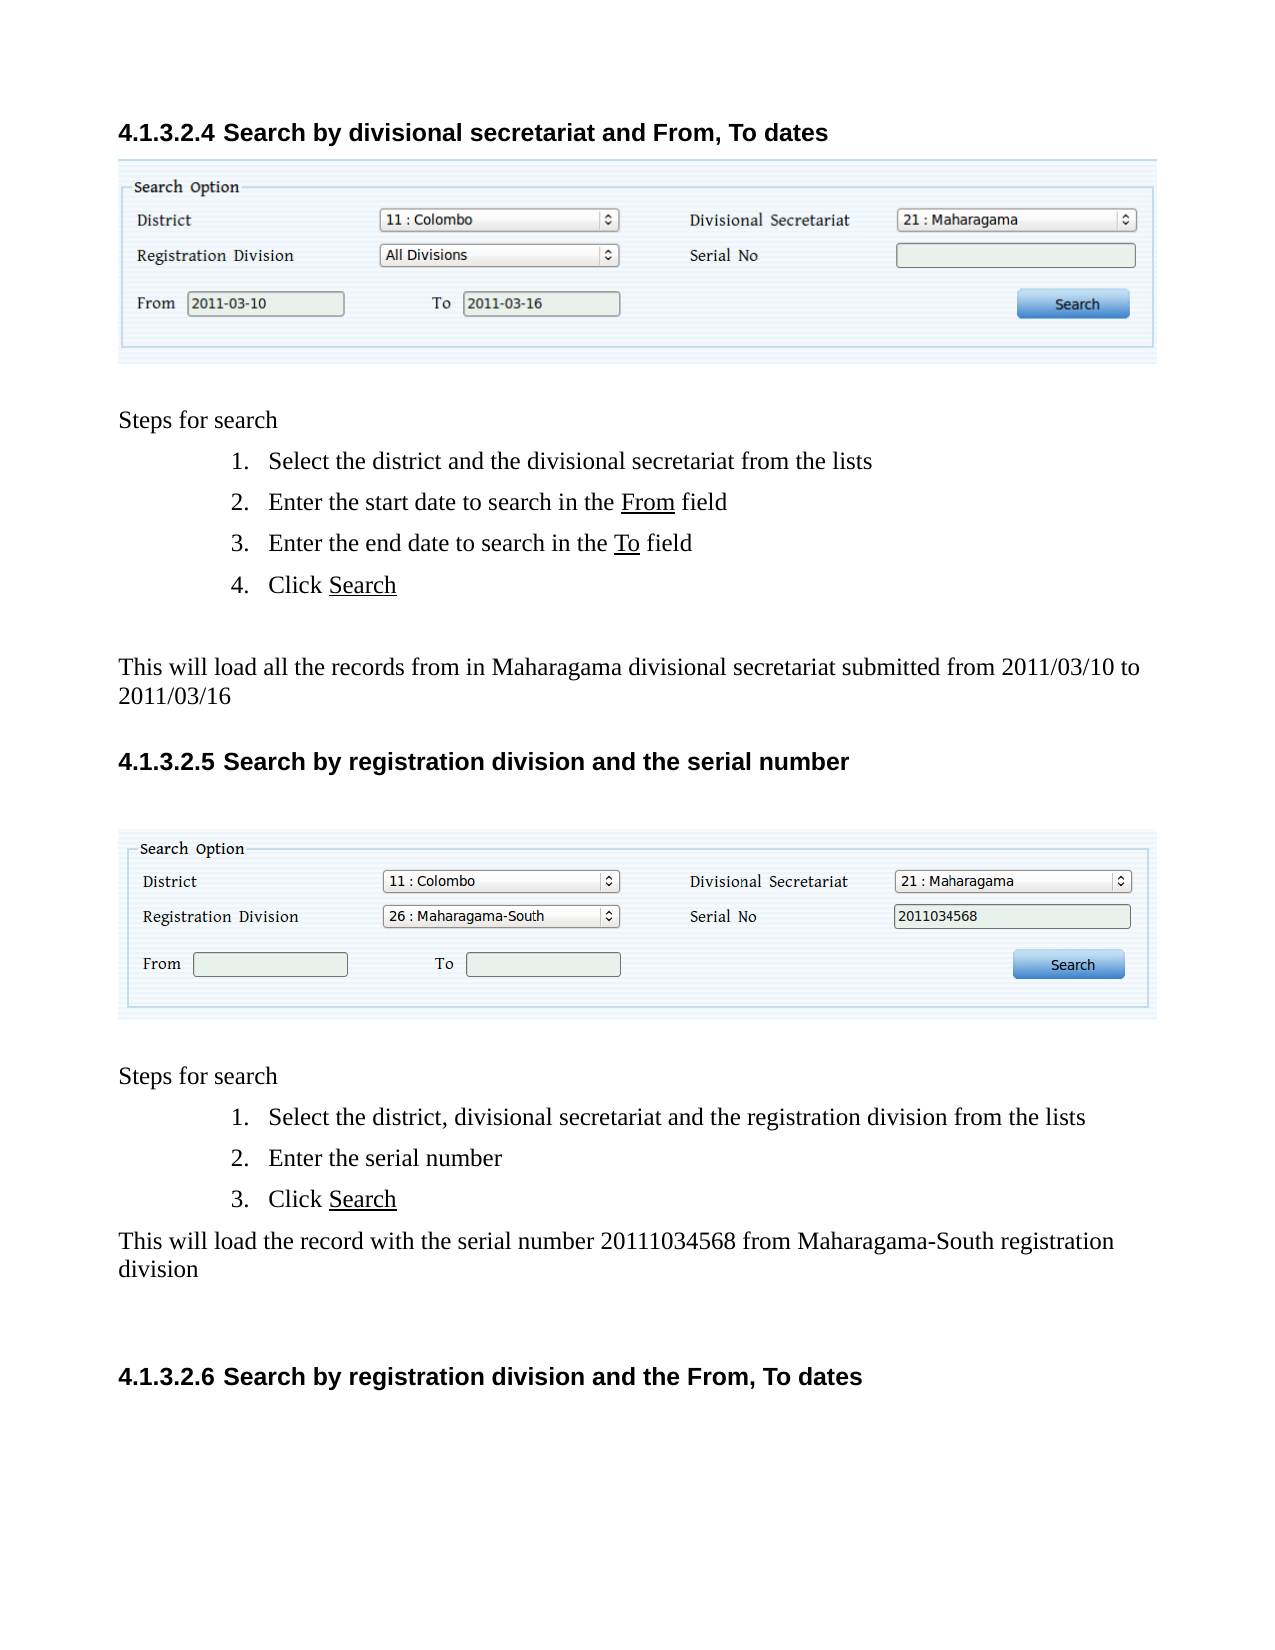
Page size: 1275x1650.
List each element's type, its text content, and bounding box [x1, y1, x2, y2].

picture [118, 829, 1157, 1020]
subtitle Search by registration division and the serial number [118, 747, 1157, 776]
text Steps for search [118, 1061, 1157, 1089]
text Steps for search [118, 405, 1157, 433]
picture [118, 159, 1157, 364]
list Enter the start date to search in the From field [231, 487, 1157, 516]
subtitle Search by registration division and the From, To dates [118, 1362, 1157, 1391]
list Click Search [231, 1184, 1157, 1213]
list Select the district, divisional secretariat and the registration division from the lists [231, 1102, 1157, 1131]
list Enter the end date to search in the To field [231, 528, 1157, 557]
list Select the district and the divisional secretariat from the lists [231, 446, 1157, 475]
text This will load all the records from in Maharagama divisional secretariat submitted from 2011/03/10 to 2011/03/16 [118, 652, 1157, 710]
subtitle Search by divisional secretariat and From, To dates [118, 118, 1157, 147]
text This will load the record with the serial number 20111034568 from Maharagama-South registration division [118, 1226, 1157, 1283]
list Enter the serial number [231, 1143, 1157, 1172]
list Click Search [231, 570, 1157, 598]
